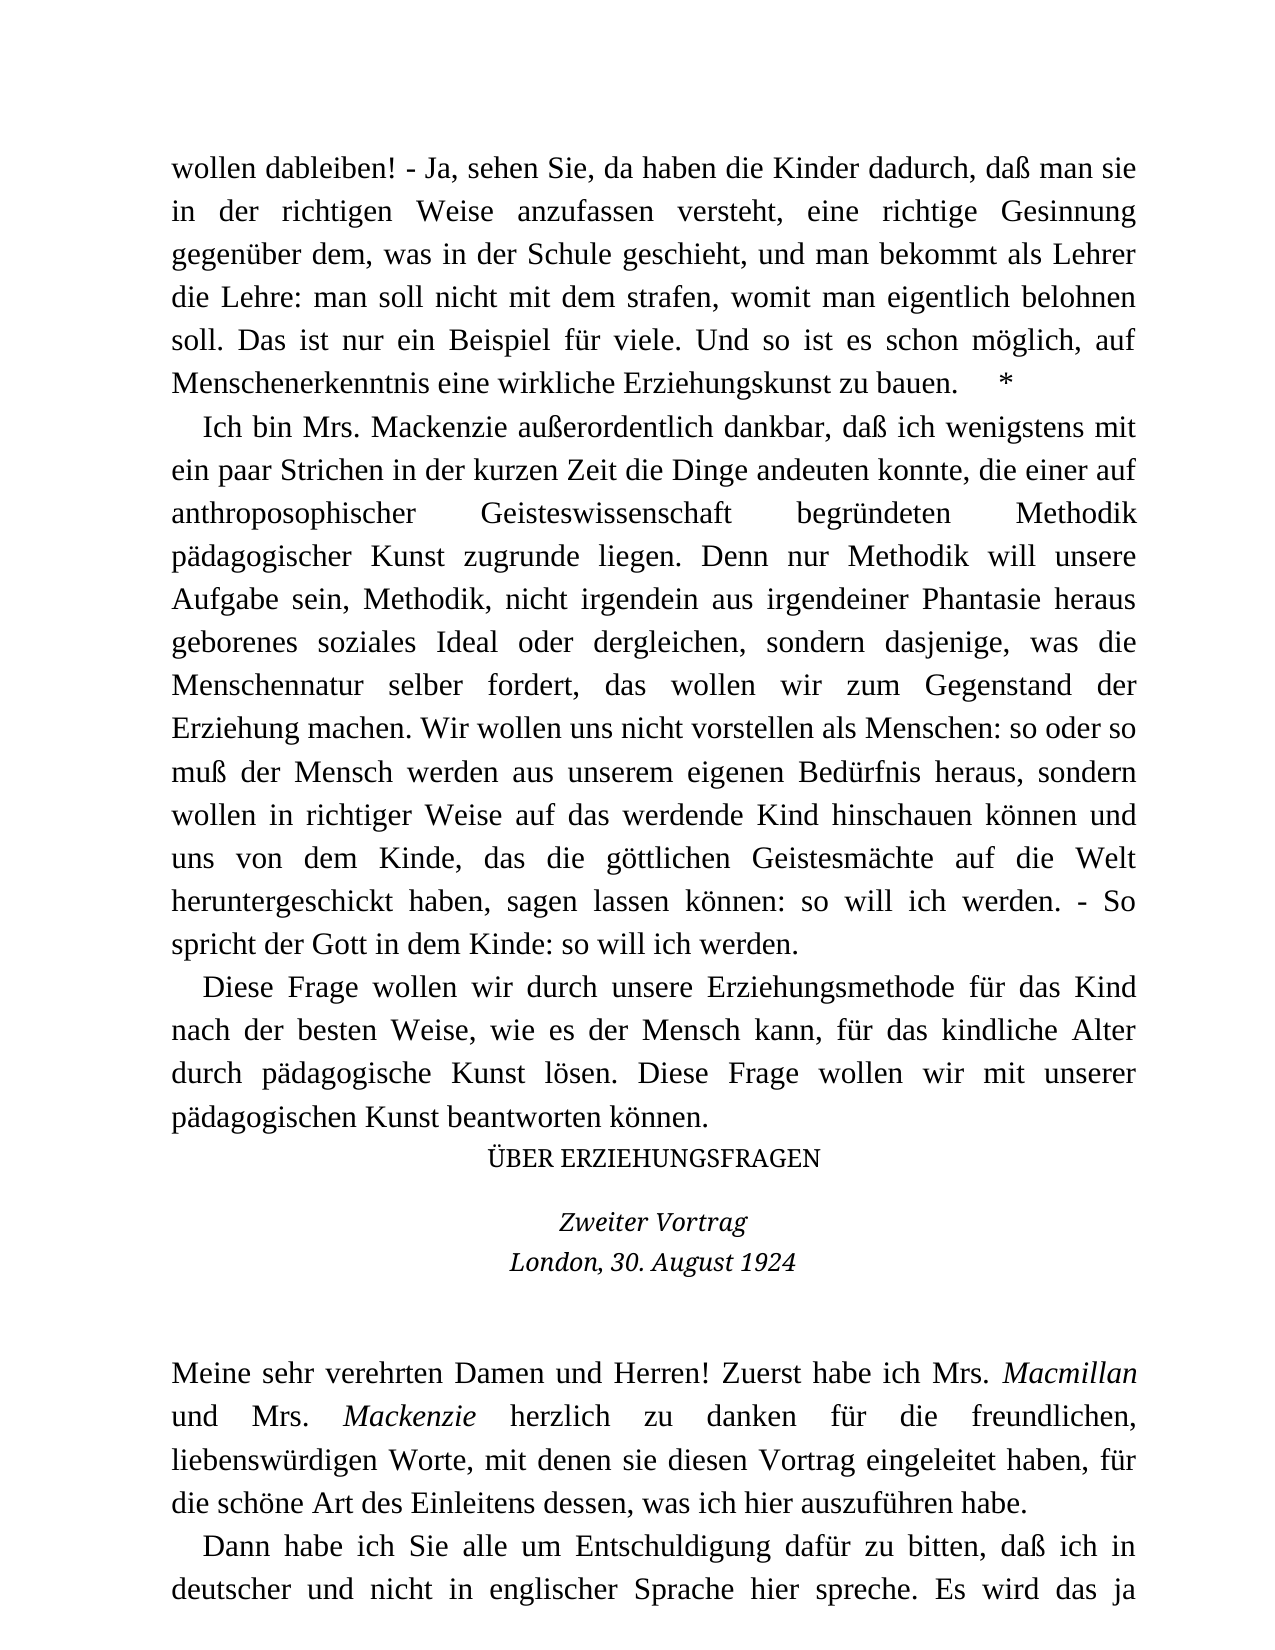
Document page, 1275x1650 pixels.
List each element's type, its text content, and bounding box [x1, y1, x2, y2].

text Dann habe ich Sie alle um Entschuldigung dafür zu bitten, daß ich in deutscher und nicht in englischer Sprache hier spreche. Es wird das ja [171, 1527, 1137, 1606]
text wollen dableiben! - Ja, sehen Sie, da haben die Kinder dadurch, daß man sie in der richtigen Weise anzufassen versteht, eine richtige Gesinnung gegenüber dem, was in der Schule geschieht, und man bekommt als Lehrer die Lehre: man soll nicht mit dem strafen, womit man eigentlich belohnen soll. Das ist nur ein Beispiel für viele. Und so ist es schon möglich, auf Menschenerkenntnis eine wirkliche Erziehungskunst zu bauen. * [171, 149, 1137, 401]
text Diese Frage wollen wir durch unsere Erziehungsmethode für das Kind nach der besten Weise, wie es der Mensch kann, für das kindliche Alter durch pädagogische Kunst lösen. Diese Frage wollen wir mit unserer pädagogischen Kunst beantworten können. [171, 968, 1137, 1134]
text Meine sehr verehrten Damen und Herren! Zuerst habe ich Mrs. Macmillan und Mrs. Mackenzie herzlich zu danken für die freundlichen, liebenswürdigen Worte, mit denen sie diesen Vortrag eingeleitet haben, für die schöne Art des Einleitens dessen, was ich hier auszuführen habe. [171, 1354, 1137, 1520]
text Ich bin Mrs. Mackenzie außerordentlich dankbar, daß ich wenigstens mit ein paar Strichen in der kurzen Zeit die Dinge andeuten konnte, die einer auf anthroposophischer Geisteswissenschaft begründeten Methodik pädagogischer Kunst zugrunde liegen. Denn nur Methodik will unsere Aufgabe sein, Methodik, nicht irgendein aus irgendeiner Phantasie heraus geborenes soziales Ideal oder dergleichen, sondern dasjenige, was die Menschennatur selber fordert, das wollen wir zum Gegenstand der Erziehung machen. Wir wollen uns nicht vorstellen als Menschen: so oder so muß der Mensch werden aus unserem eigenen Bedürfnis heraus, sondern wollen in richtiger Weise auf das werdende Kind hinschauen können und uns von dem Kinde, das die göttlichen Geistesmächte auf die Welt heruntergeschickt haben, sagen lassen können: so will ich werden. - So spricht der Gott in dem Kinde: so will ich werden. [171, 408, 1137, 961]
text ÜBER ERZIEHUNGSFRAGEN [171, 1141, 1137, 1175]
text Zweiter Vortrag London, 30. August 1924 [171, 1204, 1137, 1279]
